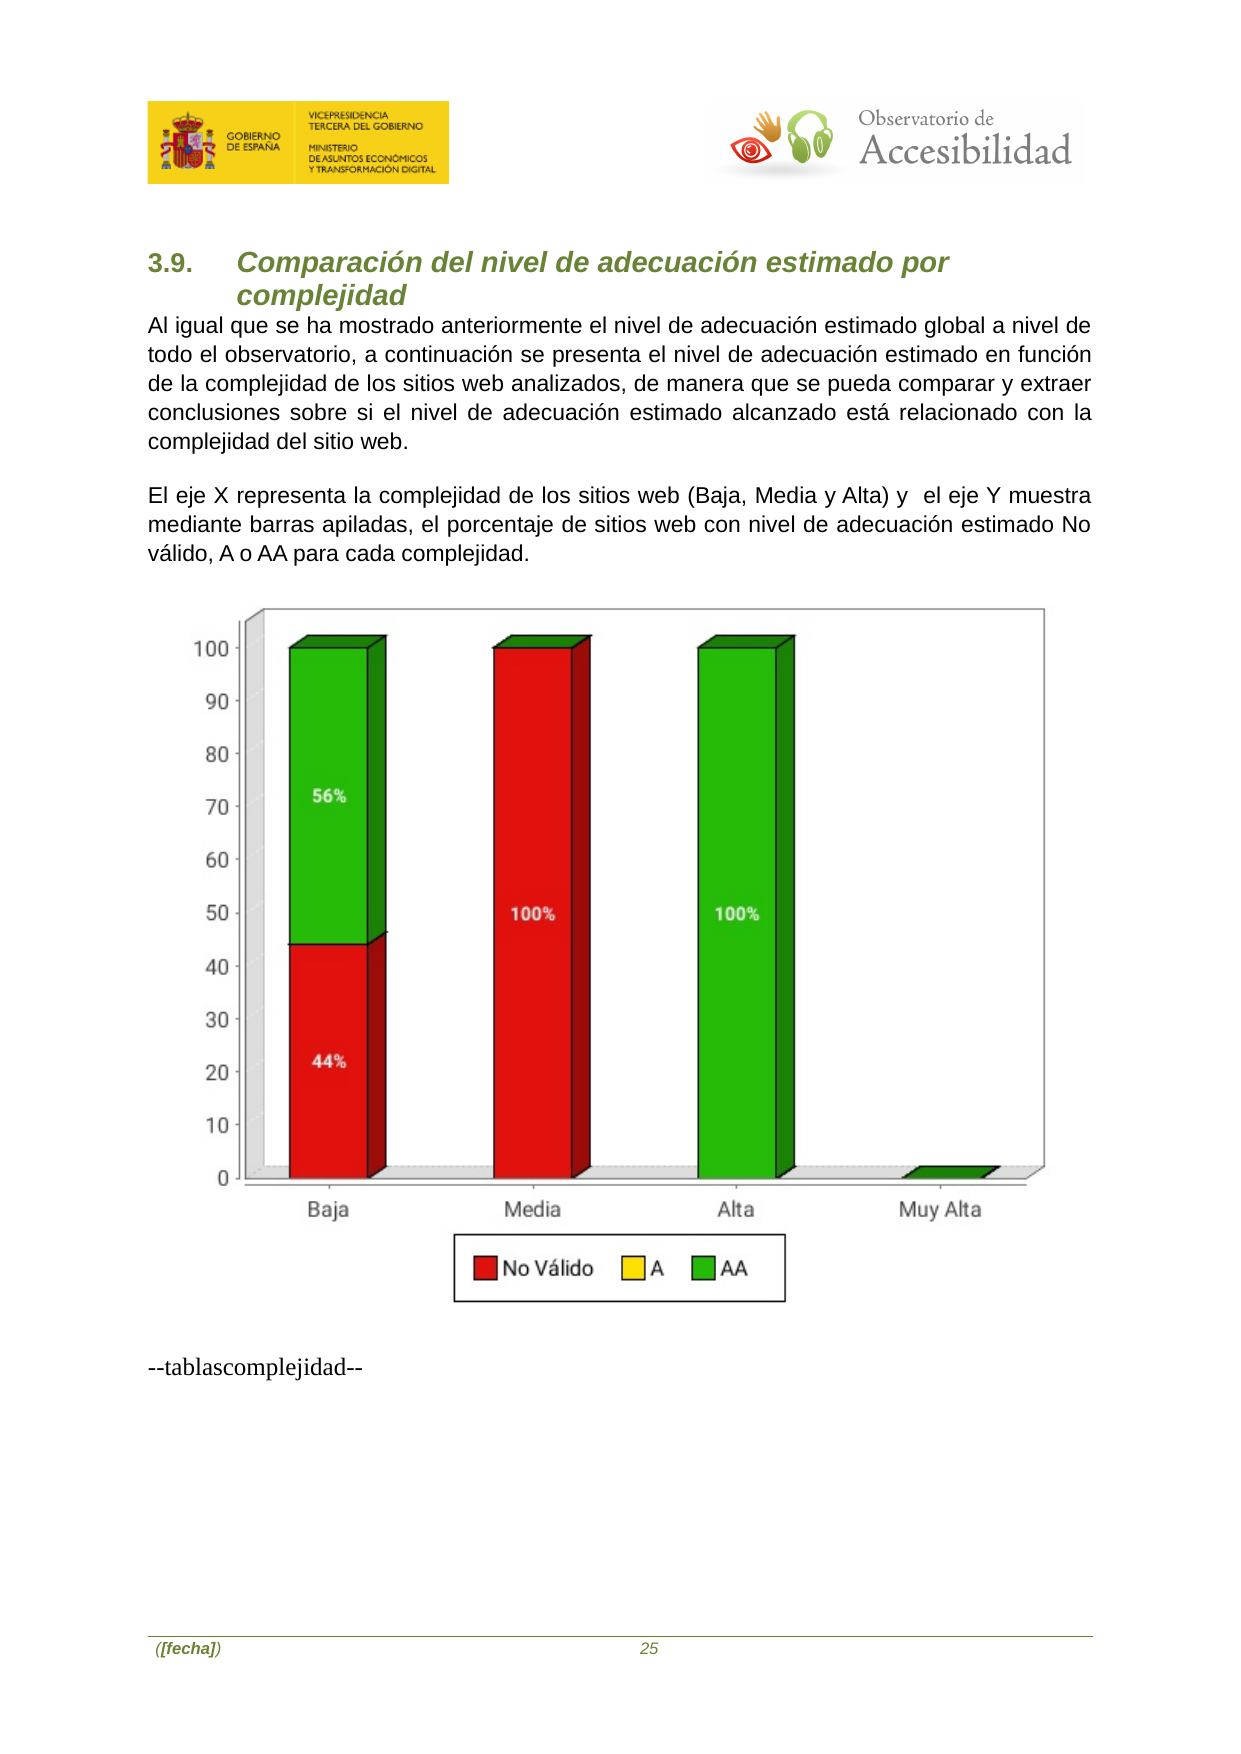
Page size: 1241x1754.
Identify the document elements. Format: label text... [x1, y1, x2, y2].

picture [147, 101, 450, 184]
text El eje X representa la complejidad de los sitios web (Baja, Media y Alta) y el eje Y muestra mediante barras apiladas, el porcentaje de sitios web con nivel de adecuación estimado No válido, A o AA para cada complejidad. [148, 482, 1092, 566]
picture [178, 593, 1062, 1304]
subtitle Comparación del nivel de adecuación estimado por complejidad [148, 245, 1092, 312]
text Al igual que se ha mostrado anteriormente el nivel de adecuación estimado global a nivel de todo el observatorio, a continuación se presenta el nivel de adecuación estimado en función de la complejidad de los sitios web analizados, de manera que se pueda comparar y extraer conclusiones sobre si el nivel de adecuación estimado alcanzado está relacionado con la complejidad del sitio web. [148, 312, 1092, 454]
text --tablascomplejidad-- [148, 1352, 1092, 1381]
picture [710, 101, 1086, 184]
